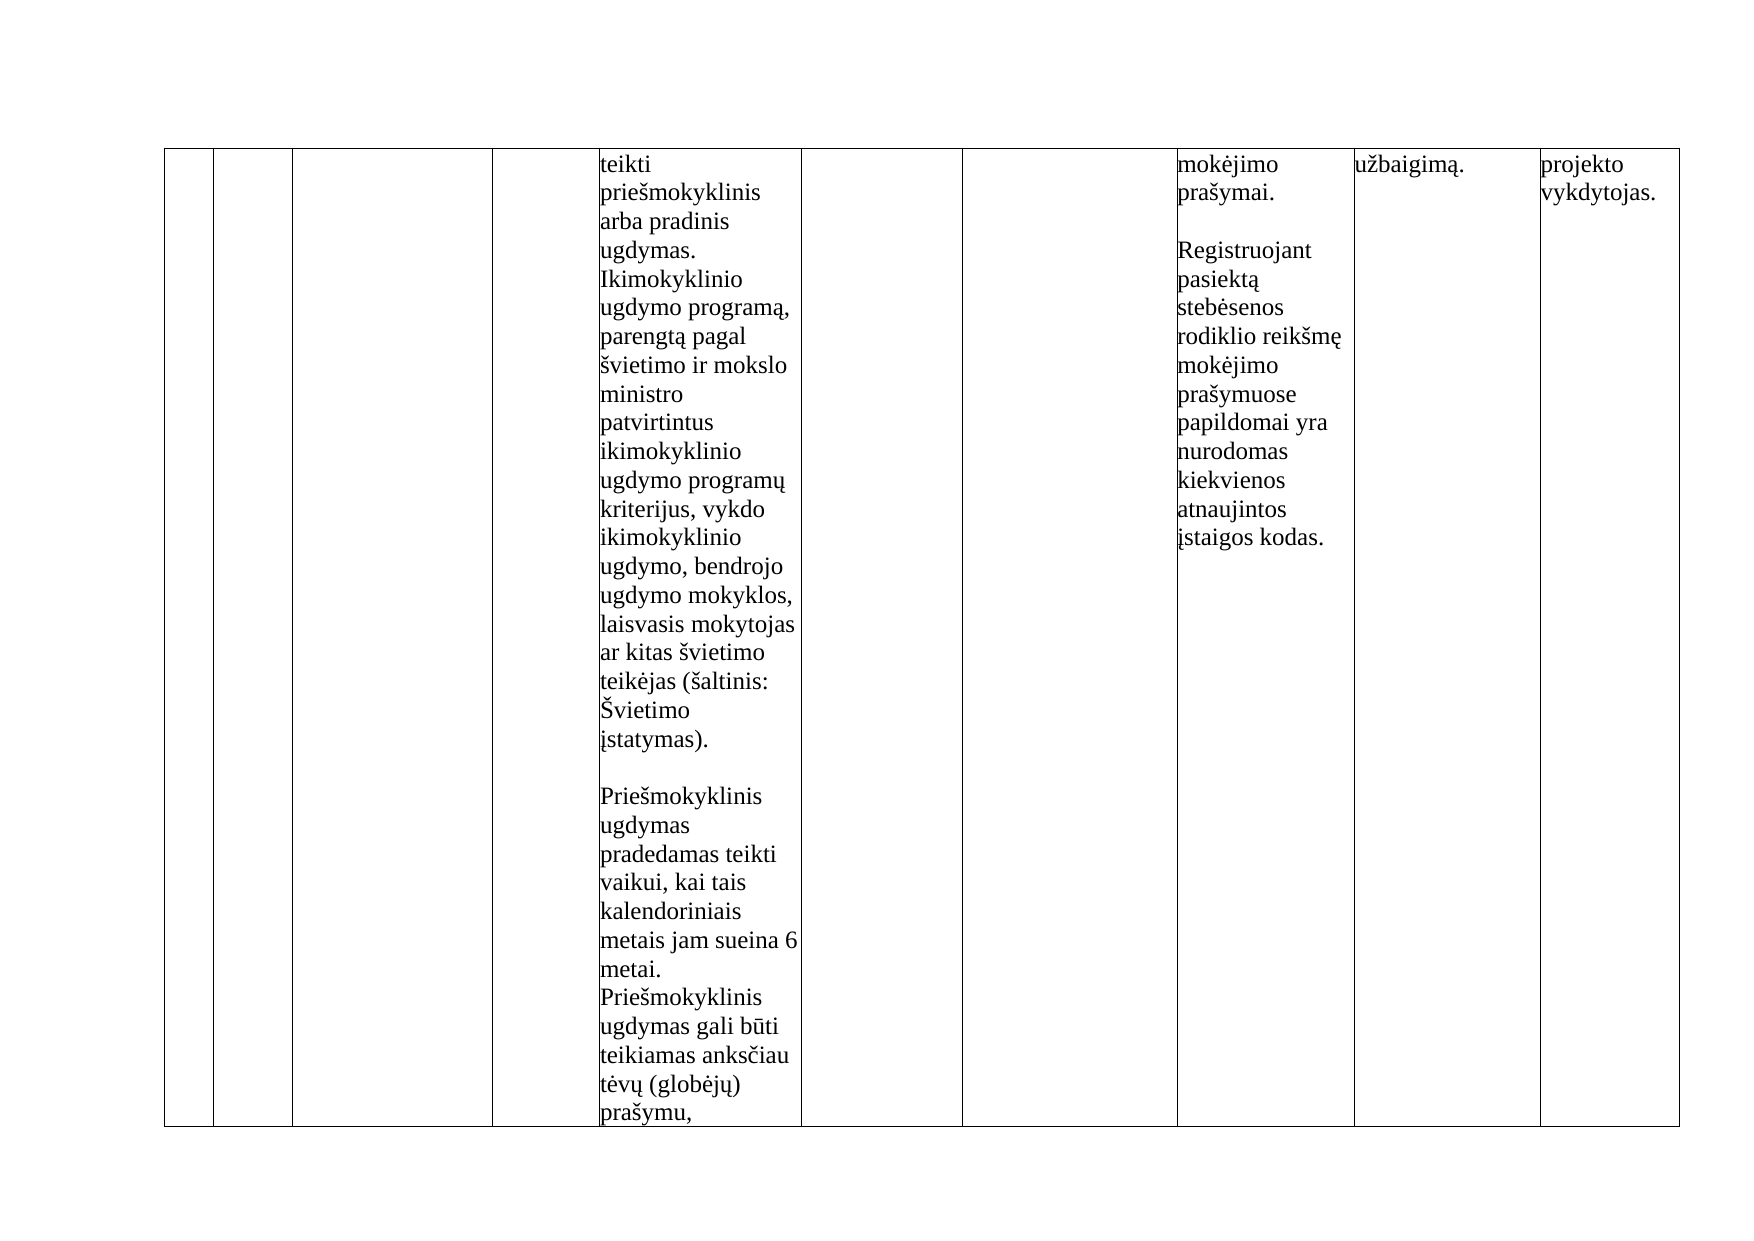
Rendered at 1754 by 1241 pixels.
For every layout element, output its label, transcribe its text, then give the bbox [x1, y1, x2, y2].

table_cell teikti priešmokyklinis arba pradinis ugdymas. Ikimokyklinio ugdymo programą, parengtą pagal švietimo ir mokslo ministro patvirtintus ikimokyklinio ugdymo programų kriterijus, vykdo ikimokyklinio ugdymo, bendrojo ugdymo mokyklos, laisvasis mokytojas ar kitas švietimo teikėjas (šaltinis: Švietimo įstatymas). Priešmokyklinis ugdymas pradedamas teikti vaikui, kai tais kalendoriniais metais jam sueina 6 metai. Priešmokyklinis ugdymas gali būti teikiamas anksčiau tėvų (globėjų) prašymu, [600, 149, 801, 1126]
table_cell [165, 149, 213, 1126]
table_cell [293, 149, 492, 1126]
table_cell [802, 149, 962, 1126]
table_cell projekto vykdytojas. [1541, 149, 1679, 1126]
table_cell [963, 149, 1177, 1126]
table_cell [493, 149, 599, 1126]
table_cell mokėjimo prašymai. Registruojant pasiektą stebėsenos rodiklio reikšmę mokėjimo prašymuose papildomai yra nurodomas kiekvienos atnaujintos įstaigos kodas. [1178, 149, 1354, 1126]
table_cell [214, 149, 292, 1126]
table_cell užbaigimą. [1355, 149, 1540, 1126]
